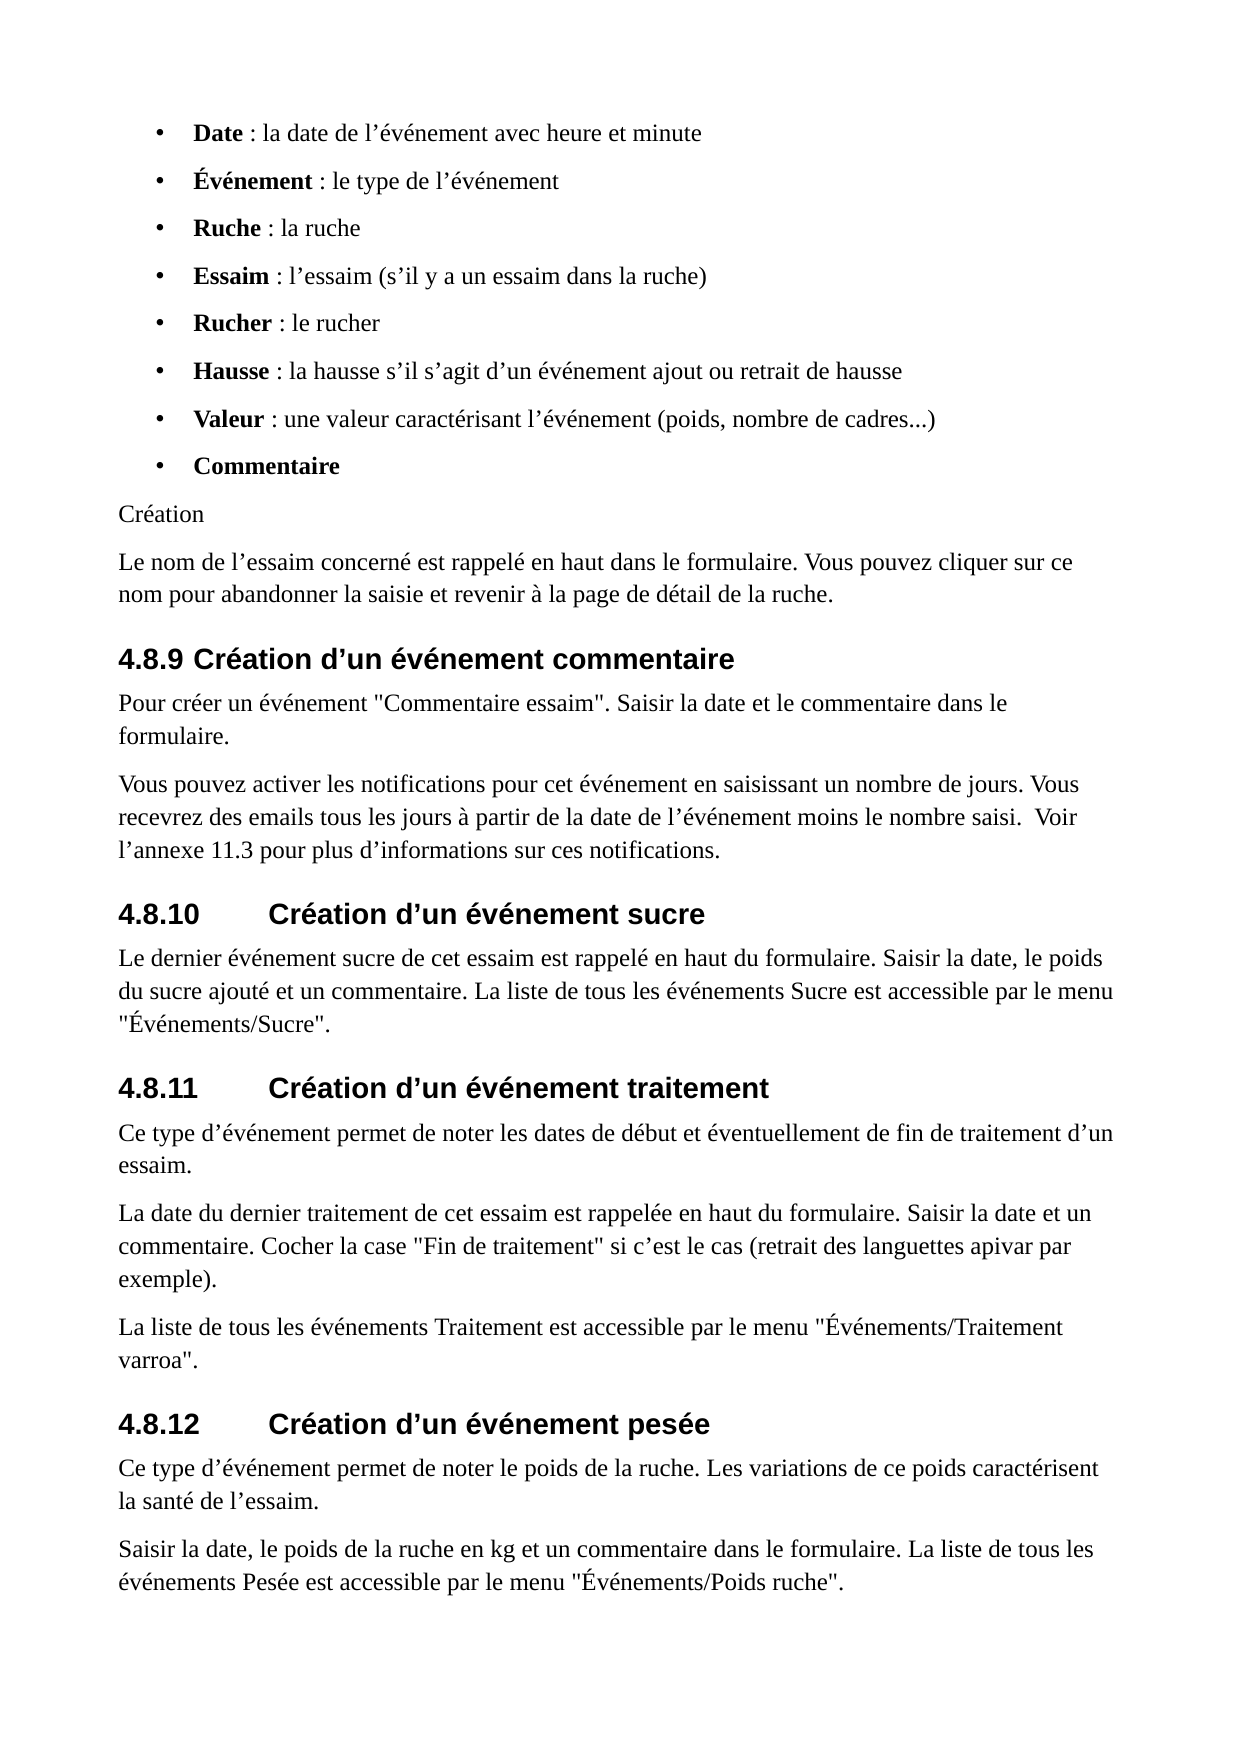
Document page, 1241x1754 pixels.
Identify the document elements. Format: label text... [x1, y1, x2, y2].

subtitle Création d’un événement traitement [118, 1071, 1122, 1105]
list Rucher : le rucher [156, 308, 1122, 337]
text La liste de tous les événements Traitement est accessible par le menu "Événements/Traitement varroa". [118, 1312, 1122, 1374]
text Le nom de l’essaim concerné est rappelé en haut dans le formulaire. Vous pouvez cliquer sur ce nom pour abandonner la saisie et revenir à la page de détail de la ruche. [118, 547, 1122, 608]
list Ruche : la ruche [156, 213, 1122, 242]
text Saisir la date, le poids de la ruche en kg et un commentaire dans le formulaire. La liste de tous les événements Pesée est accessible par le menu "Événements/Poids ruche". [118, 1534, 1122, 1596]
subtitle Création d’un événement commentaire [118, 642, 1122, 676]
subtitle Création d’un événement pesée [118, 1407, 1122, 1441]
list Essaim : l’essaim (s’il y a un essaim dans la ruche) [156, 261, 1122, 290]
list Date : la date de l’événement avec heure et minute [156, 118, 1122, 147]
list Valeur : une valeur caractérisant l’événement (poids, nombre de cadres...) [156, 404, 1122, 432]
text Pour créer un événement "Commentaire essaim". Saisir la date et le commentaire dans le formulaire. [118, 688, 1122, 750]
list Commentaire [156, 451, 1122, 480]
text Vous pouvez activer les notifications pour cet événement en saisissant un nombre de jours. Vous recevrez des emails tous les jours à partir de la date de l’événement moins le nombre saisi. Voir l’annexe 11.3 pour plus d’informations sur ces notifications. [118, 769, 1122, 863]
text Ce type d’événement permet de noter les dates de début et éventuellement de fin de traitement d’un essaim. [118, 1118, 1122, 1179]
text La date du dernier traitement de cet essaim est rappelée en haut du formulaire. Saisir la date et un commentaire. Cocher la case "Fin de traitement" si c’est le cas (retrait des languettes apivar par exemple). [118, 1198, 1122, 1293]
text Le dernier événement sucre de cet essaim est rappelé en haut du formulaire. Saisir la date, le poids du sucre ajouté et un commentaire. La liste de tous les événements Sucre est accessible par le menu "Événements/Sucre". [118, 943, 1122, 1038]
text Création [118, 499, 1122, 528]
text Ce type d’événement permet de noter le poids de la ruche. Les variations de ce poids caractérisent la santé de l’essaim. [118, 1453, 1122, 1515]
subtitle Création d’un événement sucre [118, 897, 1122, 931]
list Hausse : la hausse s’il s’agit d’un événement ajout ou retrait de hausse [156, 356, 1122, 385]
list Événement : le type de l’événement [156, 166, 1122, 194]
